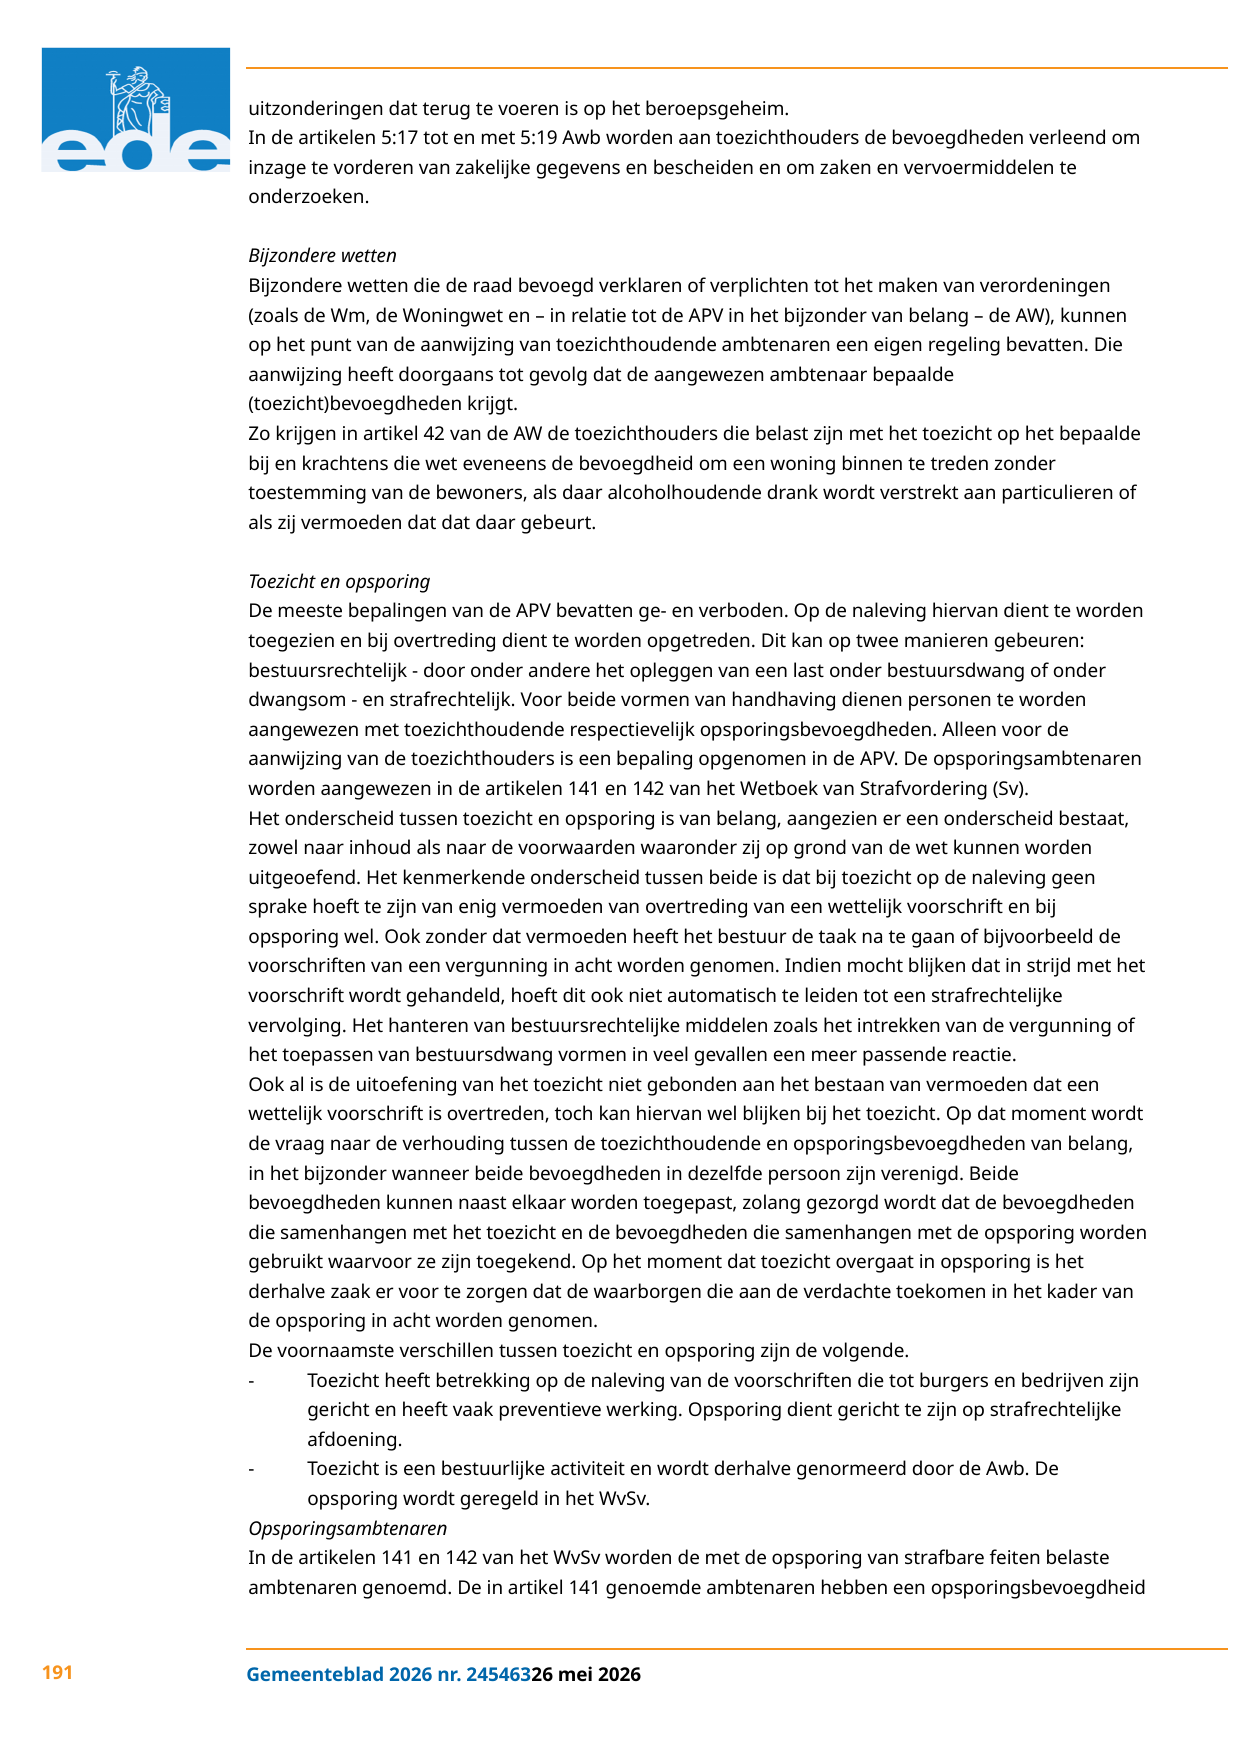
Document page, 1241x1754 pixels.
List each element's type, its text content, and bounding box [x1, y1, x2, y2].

text In de artikelen 5:17 tot en met 5:19 Awb worden aan toezichthouders de bevoegdheden verleend om inzage te vorderen van zakelijke gegevens en bescheiden en om zaken en vervoermiddelen te onderzoeken. [248, 124, 1152, 209]
text uitzonderingen dat terug te voeren is op het beroepsgeheim. [248, 95, 1152, 121]
text Bijzondere wetten die de raad bevoegd verklaren of verplichten tot het maken van verordeningen (zoals de Wm, de Woningwet en – in relatie tot de APV in het bijzonder van belang – de AW), kunnen op het punt van de aanwijzing van toezichthoudende ambtenaren een eigen regeling bevatten. Die aanwijzing heeft doorgaans tot gevolg dat de aangewezen ambtenaar bepaalde (toezicht)bevoegdheden krijgt. [248, 272, 1152, 416]
text Bijzondere wetten [248, 243, 1152, 268]
text In de artikelen 141 en 142 van het WvSv worden de met de opsporing van strafbare feiten belaste ambtenaren genoemd. De in artikel 141 genoemde ambtenaren hebben een opsporingsbevoegdheid [248, 1544, 1152, 1600]
text Ook al is de uitoefening van het toezicht niet gebonden aan het bestaan van vermoeden dat een wettelijk voorschrift is overtreden, toch kan hiervan wel blijken bij het toezicht. Op dat moment wordt de vraag naar de verhouding tussen de toezichthoudende en opsporingsbevoegdheden van belang, in het bijzonder wanneer beide bevoegdheden in dezelfde persoon zijn verenigd. Beide bevoegdheden kunnen naast elkaar worden toegepast, zolang gezorgd wordt dat de bevoegdheden die samenhangen met het toezicht en de bevoegdheden die samenhangen met de opsporing worden gebruikt waarvoor ze zijn toegekend. Op het moment dat toezicht overgaat in opsporing is het derhalve zaak er voor te zorgen dat de waarborgen die aan de verdachte toekomen in het kader van de opsporing in acht worden genomen. [248, 1071, 1152, 1333]
list Toezicht is een bestuurlijke activiteit en wordt derhalve genormeerd door de Awb. De opsporing wordt geregeld in het WvSv. [248, 1456, 1152, 1511]
picture [41, 47, 231, 172]
text Toezicht en opsporing [248, 568, 1152, 594]
list Toezicht heeft betrekking op de naleving van de voorschriften die tot burgers en bedrijven zijn gericht en heeft vaak preventieve werking. Opsporing dient gericht te zijn op strafrechtelijke afdoening. [248, 1367, 1152, 1452]
text De voornaamste verschillen tussen toezicht en opsporing zijn de volgende. [248, 1337, 1152, 1363]
text De meeste bepalingen van de APV bevatten ge- en verboden. Op de naleving hiervan dient te worden toegezien en bij overtreding dient te worden opgetreden. Dit kan op twee manieren gebeuren: bestuursrechtelijk - door onder andere het opleggen van een last onder bestuursdwang of onder dwangsom - en strafrechtelijk. Voor beide vormen van handhaving dienen personen te worden aangewezen met toezichthoudende respectievelijk opsporingsbevoegdheden. Alleen voor de aanwijzing van de toezichthouders is een bepaling opgenomen in de APV. De opsporingsambtenaren worden aangewezen in de artikelen 141 en 142 van het Wetboek van Strafvordering (Sv). [248, 598, 1152, 801]
text Zo krijgen in artikel 42 van de AW de toezichthouders die belast zijn met het toezicht op het bepaalde bij en krachtens die wet eveneens de bevoegdheid om een woning binnen te treden zonder toestemming van de bewoners, als daar alcoholhoudende drank wordt verstrekt aan particulieren of als zij vermoeden dat dat daar gebeurt. [248, 420, 1152, 535]
text Opsporingsambtenaren [248, 1515, 1152, 1541]
text Het onderscheid tussen toezicht en opsporing is van belang, aangezien er een onderscheid bestaat, zowel naar inhoud als naar de voorwaarden waaronder zij op grond van de wet kunnen worden uitgeoefend. Het kenmerkende onderscheid tussen beide is dat bij toezicht op de naleving geen sprake hoeft te zijn van enig vermoeden van overtreding van een wettelijk voorschrift en bij opsporing wel. Ook zonder dat vermoeden heeft het bestuur de taak na te gaan of bijvoorbeeld de voorschriften van een vergunning in acht worden genomen. Indien mocht blijken dat in strijd met het voorschrift wordt gehandeld, hoeft dit ook niet automatisch te leiden tot een strafrechtelijke vervolging. Het hanteren van bestuursrechtelijke middelen zoals het intrekken van de vergunning of het toepassen van bestuursdwang vormen in veel gevallen een meer passende reactie. [248, 805, 1152, 1067]
